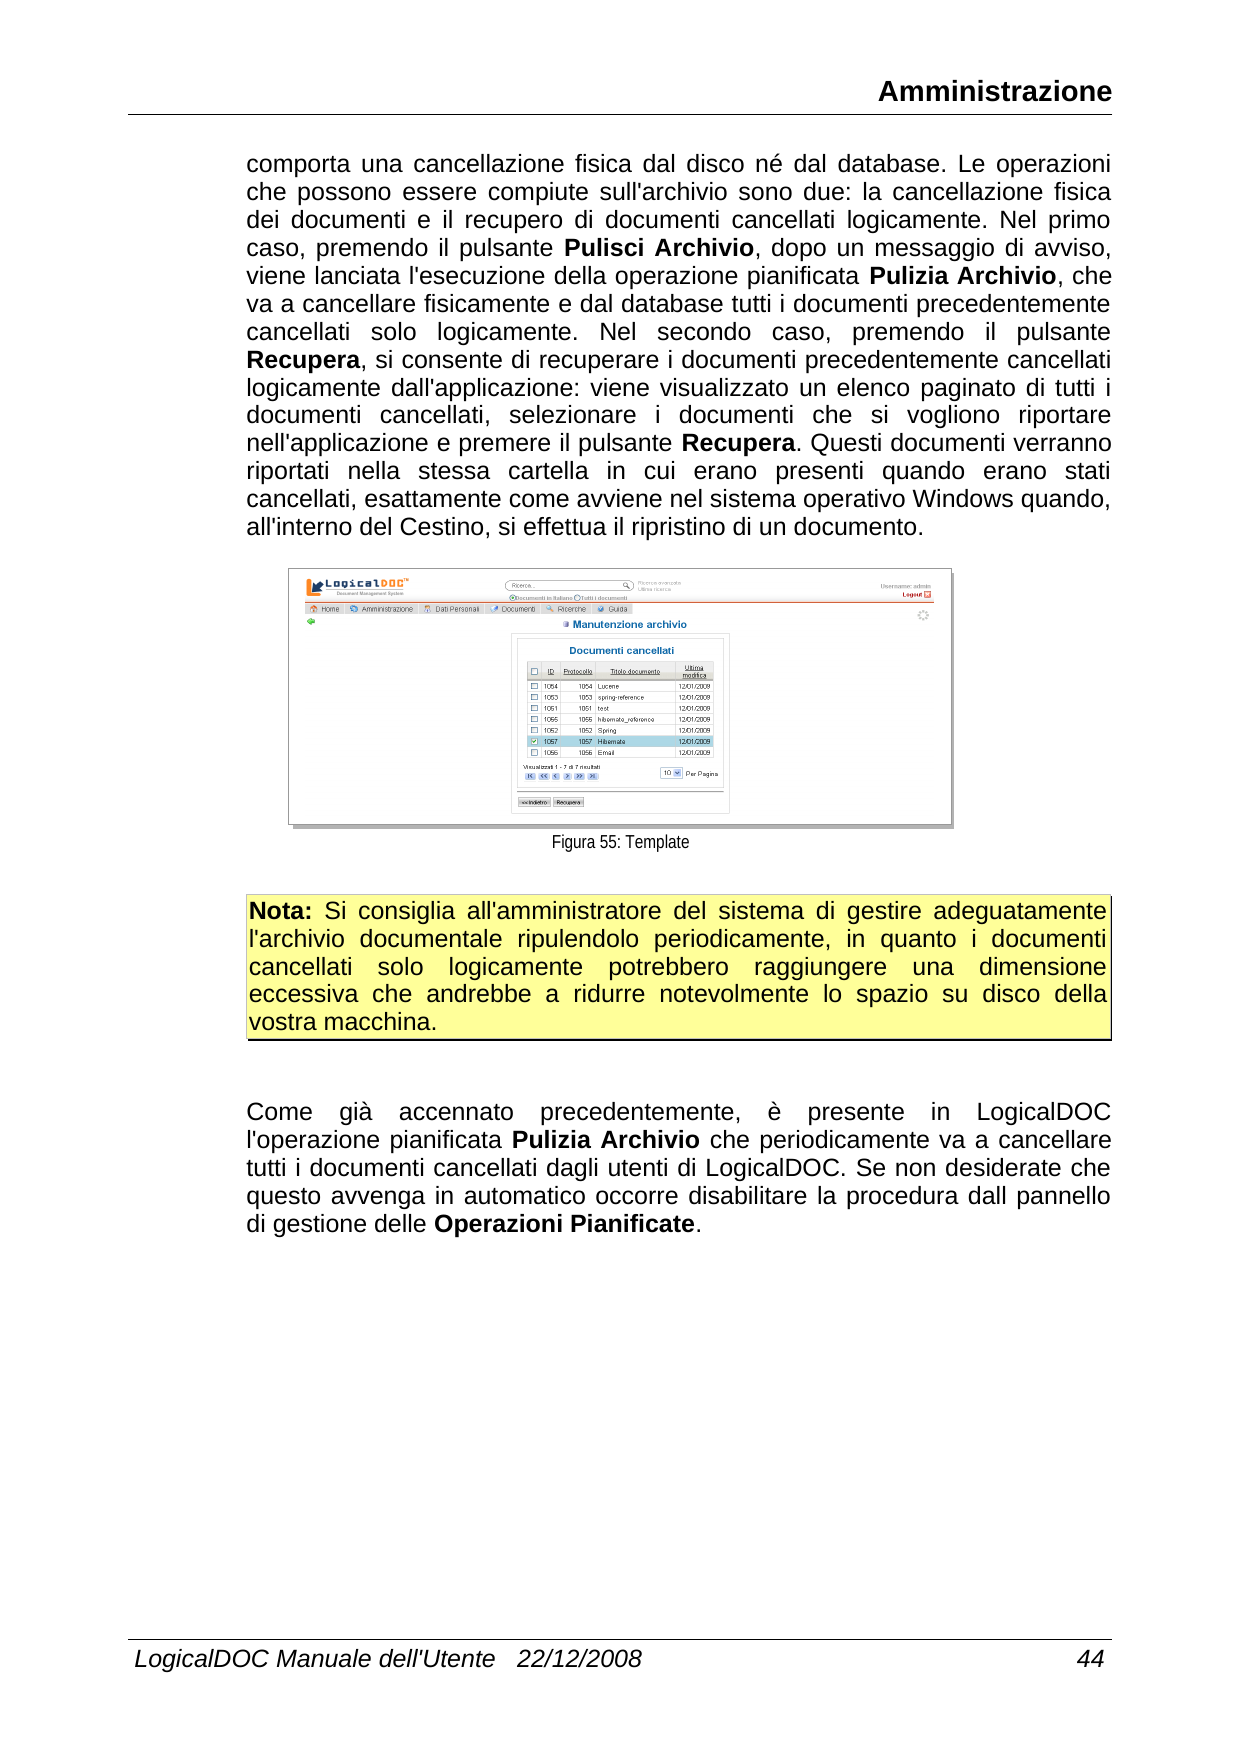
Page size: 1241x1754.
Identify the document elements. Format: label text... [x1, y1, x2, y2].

picture [305, 577, 934, 816]
text comporta una cancellazione fisica dal disco né dal database. Le operazioni che possono essere compiute sull'archivio sono due: la cancellazione fisica dei documenti e il recupero di documenti cancellati logicamente. Nel primo caso, premendo il pulsante Pulisci Archivio, dopo un messaggio di avviso, viene lanciata l'esecuzione della operazione pianificata Pulizia Archivio, che va a cancellare fisicamente e dal database tutti i documenti precedentemente cancellati solo logicamente. Nel secondo caso, premendo il pulsante Recupera, si consente di recuperare i documenti precedentemente cancellati logicamente dall'applicazione: viene visualizzato un elenco paginato di tutti i documenti cancellati, selezionare i documenti che si vogliono riportare nell'applicazione e premere il pulsante Recupera. Questi documenti verranno riportati nella stessa cartella in cui erano presenti quando erano stati cancellati, esattamente come avviene nel sistema operativo Windows quando, all'interno del Cestino, si effettua il ripristino di un documento. [246, 150, 1112, 541]
text Come già accennato precedentemente, è presente in LogicalDOC l'operazione pianificata Pulizia Archivio che periodicamente va a cancellare tutti i documenti cancellati dagli utenti di LogicalDOC. Se non desiderate che questo avvenga in automatico occorre disabilitare la procedura dall pannello di gestione delle Operazioni Pianificate. [246, 1098, 1112, 1238]
text Figura 55: Template [288, 825, 952, 852]
text Nota: Si consiglia all'amministratore del sistema di gestire adeguatamente l'archivio documentale ripulendolo periodicamente, in quanto i documenti cancellati solo logicamente potrebbero raggiungere una dimensione eccessiva che andrebbe a ridurre notevolmente lo spazio su disco della vostra macchina. [247, 895, 1110, 1038]
